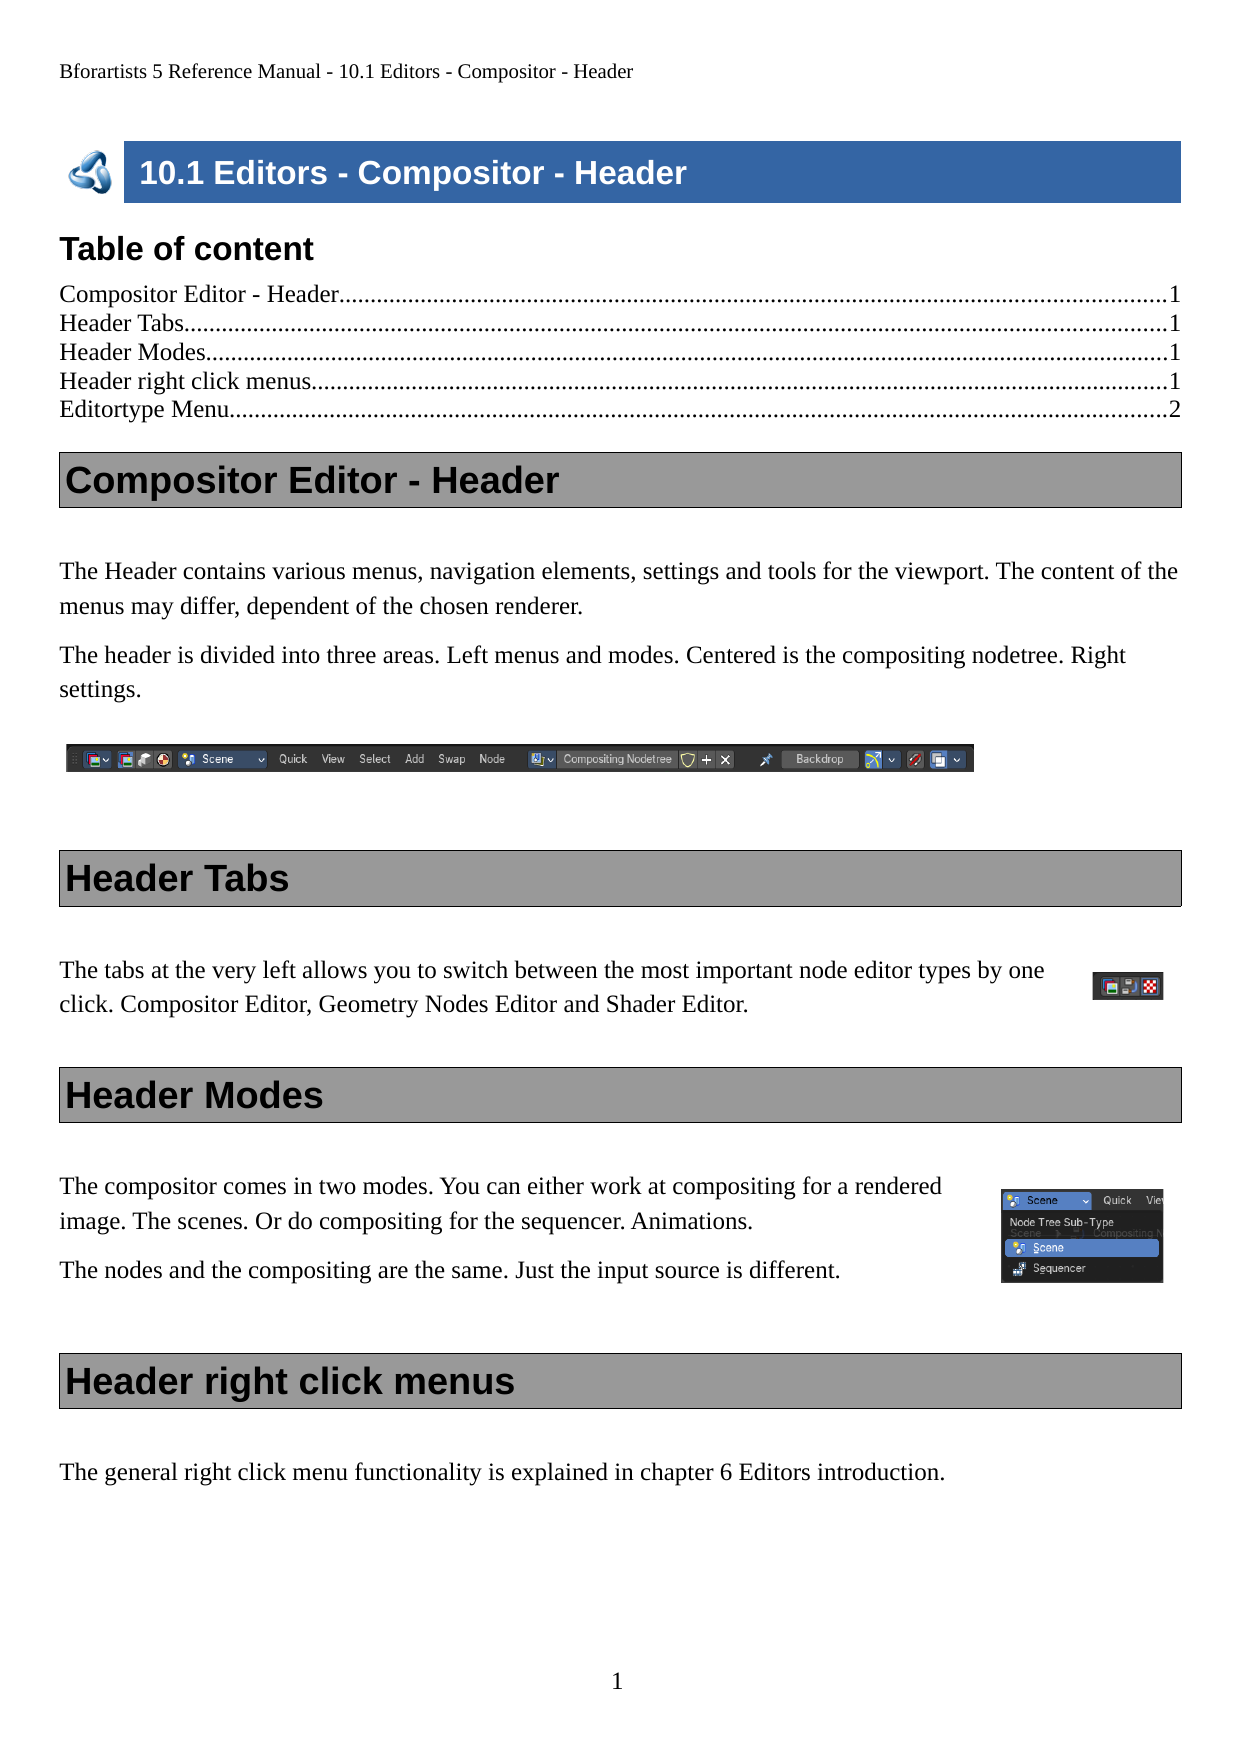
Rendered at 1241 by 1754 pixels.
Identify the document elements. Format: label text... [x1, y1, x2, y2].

text The Header contains various menus, navigation elements, settings and tools for the viewport. The content of the menus may differ, dependent of the chosen renderer. [59, 556, 1181, 619]
table_header Header Modes [60, 1068, 1181, 1122]
text The header is divided into three areas. Left menus and modes. Centered is the compositing nodetree. Right settings. [59, 640, 1181, 703]
text Compositor Editor - Header 1 [59, 279, 1181, 308]
table_header Compositor Editor - Header [60, 453, 1181, 507]
text The tabs at the very left allows you to switch between the most important node editor types by one click. Compositor Editor, Geometry Nodes Editor and Shader Editor. [59, 955, 1181, 1018]
text The nodes and the compositing are the same. Just the input source is different. [59, 1255, 1181, 1284]
table_header 10.1 Editors - Compositor - Header [124, 141, 1181, 203]
subtitle Table of content [59, 228, 1181, 267]
text Header Tabs 1 [59, 308, 1181, 337]
text Header Modes 1 [59, 337, 1181, 366]
text The compositor comes in two modes. You can either work at compositing for a rendered image. The scenes. Or do compositing for the sequencer. Animations. [59, 1171, 1181, 1234]
picture [65, 147, 114, 197]
text Editortype Menu 2 [59, 394, 1181, 423]
text Header right click menus 1 [59, 366, 1181, 394]
picture [1092, 972, 1164, 1000]
table_header Header Tabs [60, 851, 1181, 906]
text The general right click menu functionality is explained in chapter 6 Editors introduction. [59, 1457, 1181, 1486]
table_header Header right click menus [60, 1354, 1181, 1408]
table_header [59, 141, 124, 203]
picture [1001, 1189, 1164, 1283]
picture [66, 744, 974, 772]
